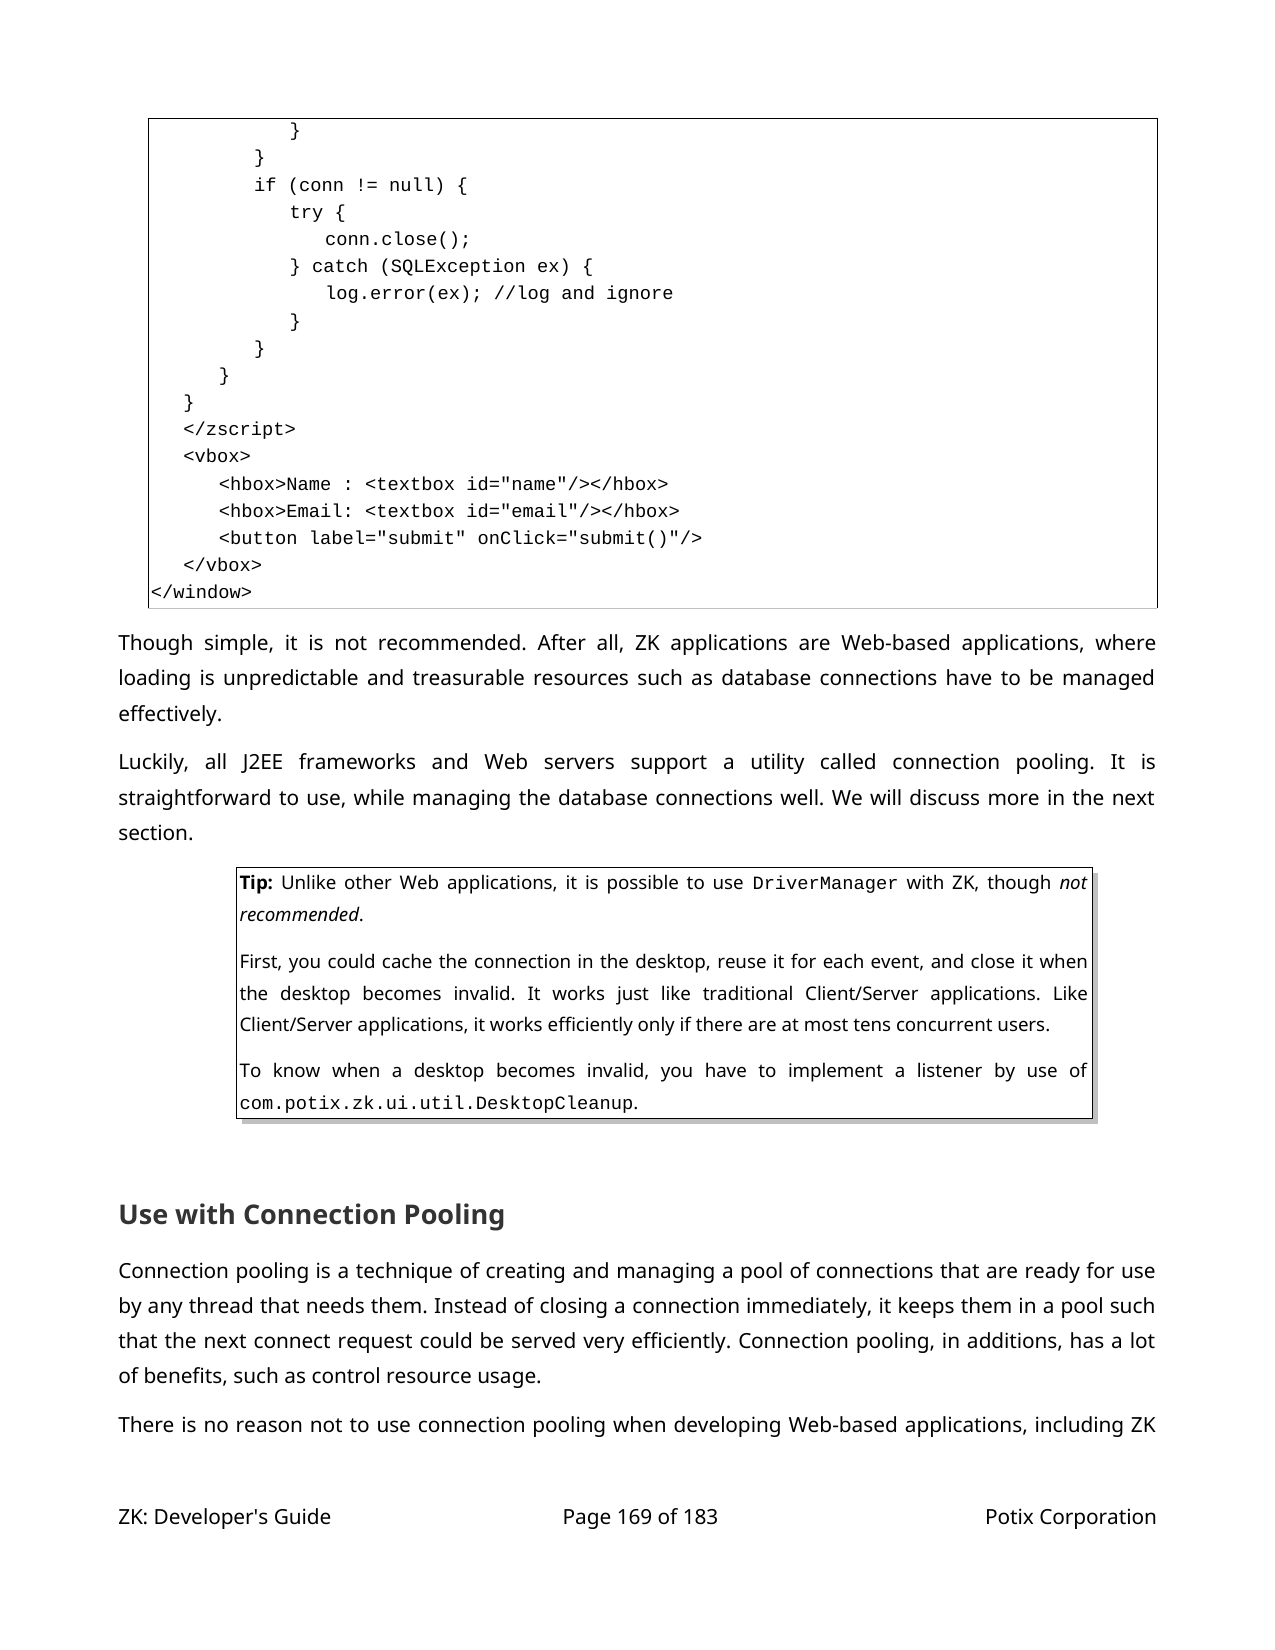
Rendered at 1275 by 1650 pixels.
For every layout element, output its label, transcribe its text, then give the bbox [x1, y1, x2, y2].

text } [149, 308, 1157, 333]
text } [149, 119, 1157, 142]
text } [149, 390, 1157, 414]
text if (conn != null) { [149, 172, 1157, 197]
text First, you could cache the connection in the desktop, reuse it for each event, and close it when the desktop becomes invalid. It works just like traditional Client/Server applications. Like Client/Server applications, it works efficiently only if there are at most tens concurrent users. [237, 945, 1092, 1037]
text } [149, 336, 1157, 360]
text Luckily, all J2EE frameworks and Web servers support a utility called connection pooling. It is straightforward to use, while managing the database connections well. We will discuss more in the next section. [118, 747, 1157, 846]
text try { [149, 200, 1157, 224]
text </vbox> [149, 553, 1157, 577]
text } catch (SQLException ex) { [149, 254, 1157, 278]
text <hbox>Email: <textbox id="email"/></hbox> [149, 499, 1157, 523]
text <hbox>Name : <textbox id="name"/></hbox> [149, 472, 1157, 496]
text <button label="submit" onClick="submit()"/> [149, 526, 1157, 550]
text To know when a desktop becomes invalid, you have to implement a listener by use of com.potix.zk.ui.util.DesktopCleanup. [237, 1055, 1092, 1118]
text There is no reason not to use connection pooling when developing Web-based applications, including ZK [118, 1410, 1157, 1438]
subtitle Use with Connection Pooling [118, 1195, 1157, 1232]
text Though simple, it is not recommended. After all, ZK applications are Web-based applications, where loading is unpredictable and treasurable resources such as database connections have to be managed effectively. [118, 628, 1157, 727]
text </zscript> [149, 417, 1157, 441]
text conn.close(); [149, 227, 1157, 251]
text <vbox> [149, 444, 1157, 469]
text Tip: Unlike other Web applications, it is possible to use DriverManager with ZK, though not recommended. [237, 868, 1092, 927]
text Connection pooling is a technique of creating and managing a pool of connections that are ready for use by any thread that needs them. Instead of closing a connection immediately, it keeps them in a pool such that the next connect request could be served very efficiently. Connection pooling, in additions, has a lot of benefits, such as control resource usage. [118, 1256, 1157, 1389]
text } [149, 145, 1157, 169]
text log.error(ex); //log and ignore [149, 281, 1157, 306]
text } [149, 363, 1157, 387]
text </window> [149, 580, 1157, 608]
